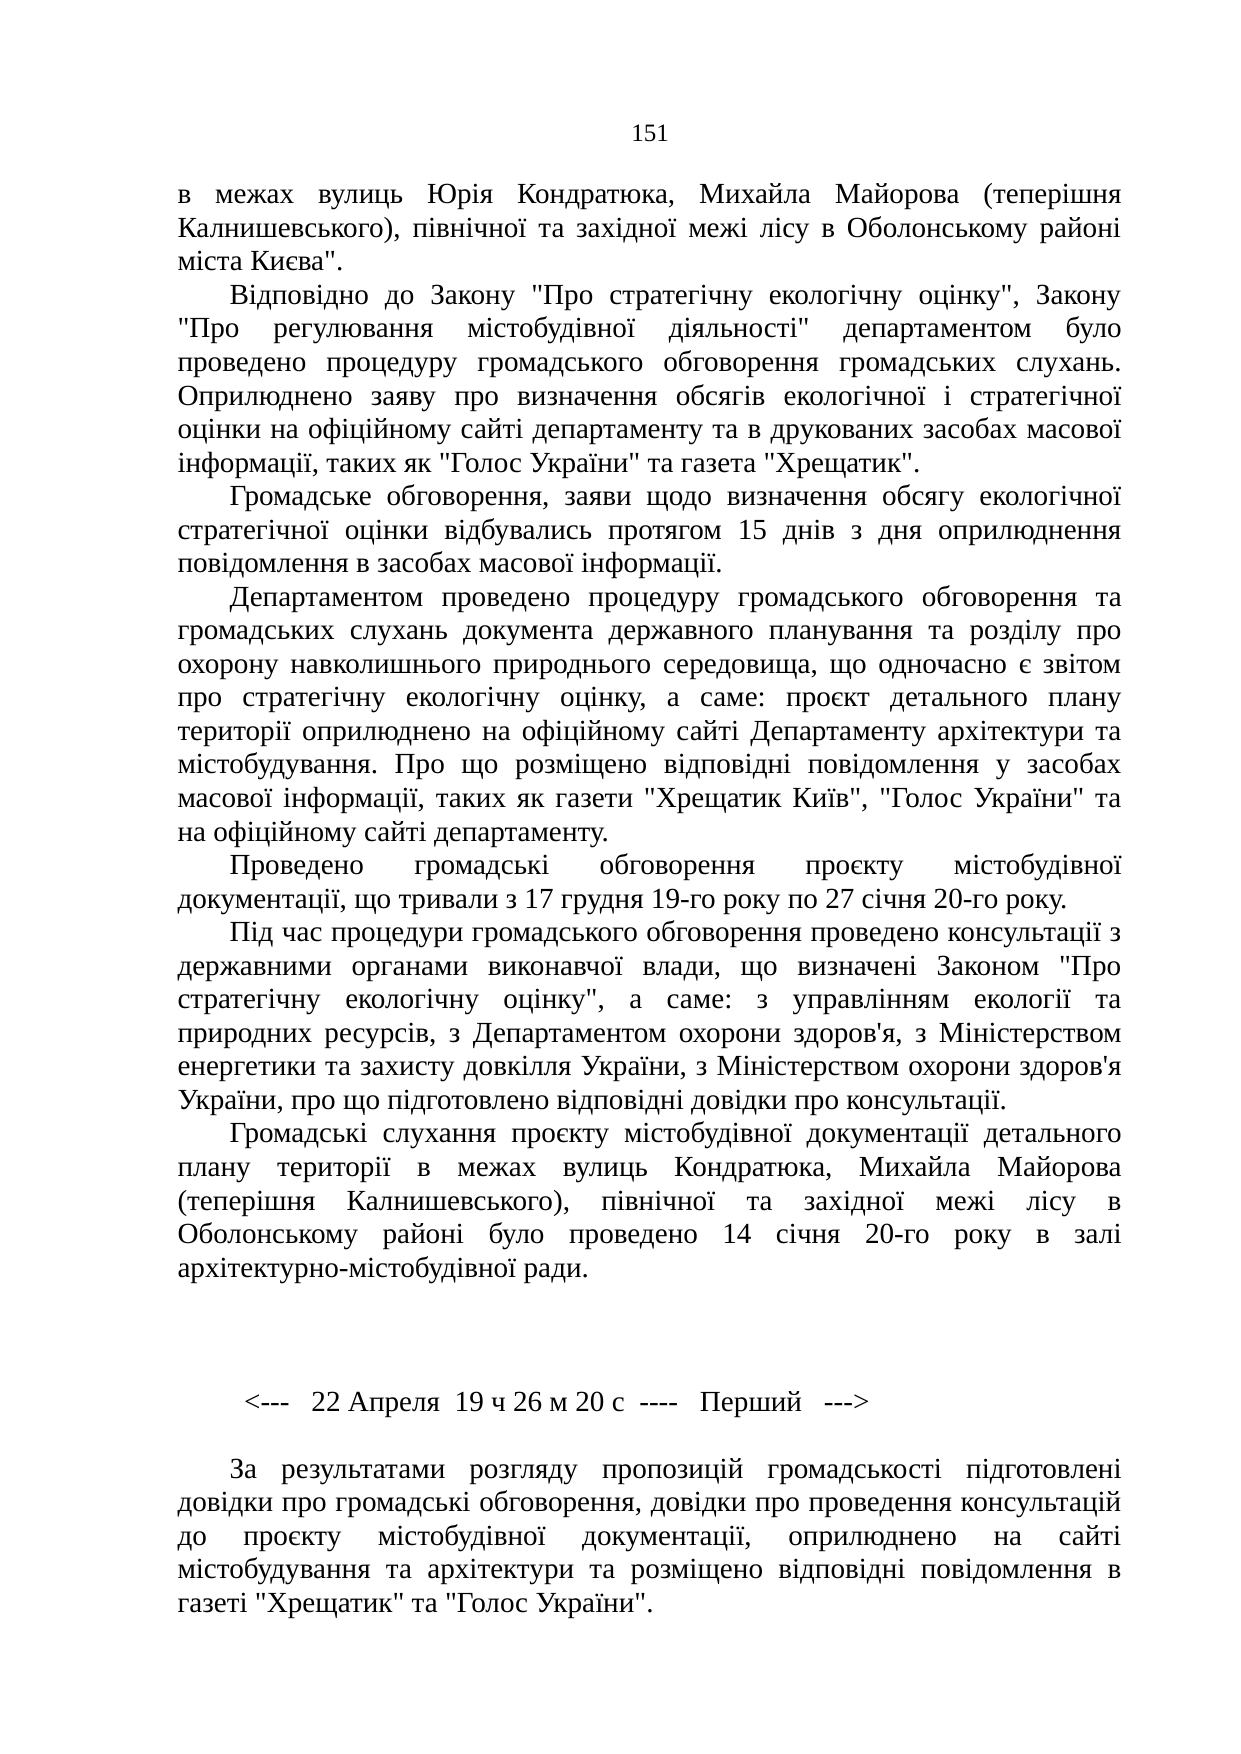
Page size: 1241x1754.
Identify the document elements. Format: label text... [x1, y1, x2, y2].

text Громадські слухання проєкту містобудівної документації детального плану території в межах вулиць Кондратюка, Михайла Майорова (теперішня Калнишевського), північної та західної межі лісу в Оболонському районі було проведено 14 січня 20-го року в залі архітектурно-містобудівної ради. [177, 1116, 1122, 1283]
text Департаментом проведено процедуру громадського обговорення та громадських слухань документа державного планування та розділу про охорону навколишнього природнього середовища, що одночасно є звітом про стратегічну екологічну оцінку, а саме: проєкт детального плану території оприлюднено на офіційному сайті Департаменту архітектури та містобудування. Про що розміщено відповідні повідомлення у засобах масової інформації, таких як газети "Хрещатик Київ", "Голос України" та на офіційному сайті департаменту. [177, 579, 1122, 847]
text Під час процедури громадського обговорення проведено консультації з державними органами виконавчої влади, що визначені Законом "Про стратегічну екологічну оцінку", а саме: з управлінням екології та природних ресурсів, з Департаментом охорони здоров'я, з Міністерством енергетики та захисту довкілля України, з Міністерством охорони здоров'я України, про що підготовлено відповідні довідки про консультації. [177, 914, 1122, 1116]
text Проведено громадські обговорення проєкту містобудівної документації, що тривали з 17 грудня 19-го року по 27 січня 20-го року. [177, 847, 1122, 914]
text в межах вулиць Юрія Кондратюка, Михайла Майорова (теперішня Калнишевського), північної та західної межі лісу в Оболонському районі міста Києва". [177, 176, 1122, 277]
text Громадське обговорення, заяви щодо визначення обсягу екологічної стратегічної оцінки відбувались протягом 15 днів з дня оприлюднення повідомлення в засобах масової інформації. [177, 478, 1122, 579]
text За результатами розгляду пропозицій громадськості підготовлені довідки про громадські обговорення, довідки про проведення консультацій до проєкту містобудівної документації, оприлюднено на сайті містобудування та архітектури та розміщено відповідні повідомлення в газеті "Хрещатик" та "Голос України". [177, 1451, 1122, 1619]
text Відповідно до Закону "Про стратегічну екологічну оцінку", Закону "Про регулювання містобудівної діяльності" департаментом було проведено процедуру громадського обговорення громадських слухань. Оприлюднено заяву про визначення обсягів екологічної і стратегічної оцінки на офіційному сайті департаменту та в друкованих засобах масової інформації, таких як "Голос України" та газета "Хрещатик". [177, 277, 1122, 478]
text <--- 22 Апреля 19 ч 26 м 20 с ---- Перший ---> [177, 1384, 1122, 1417]
